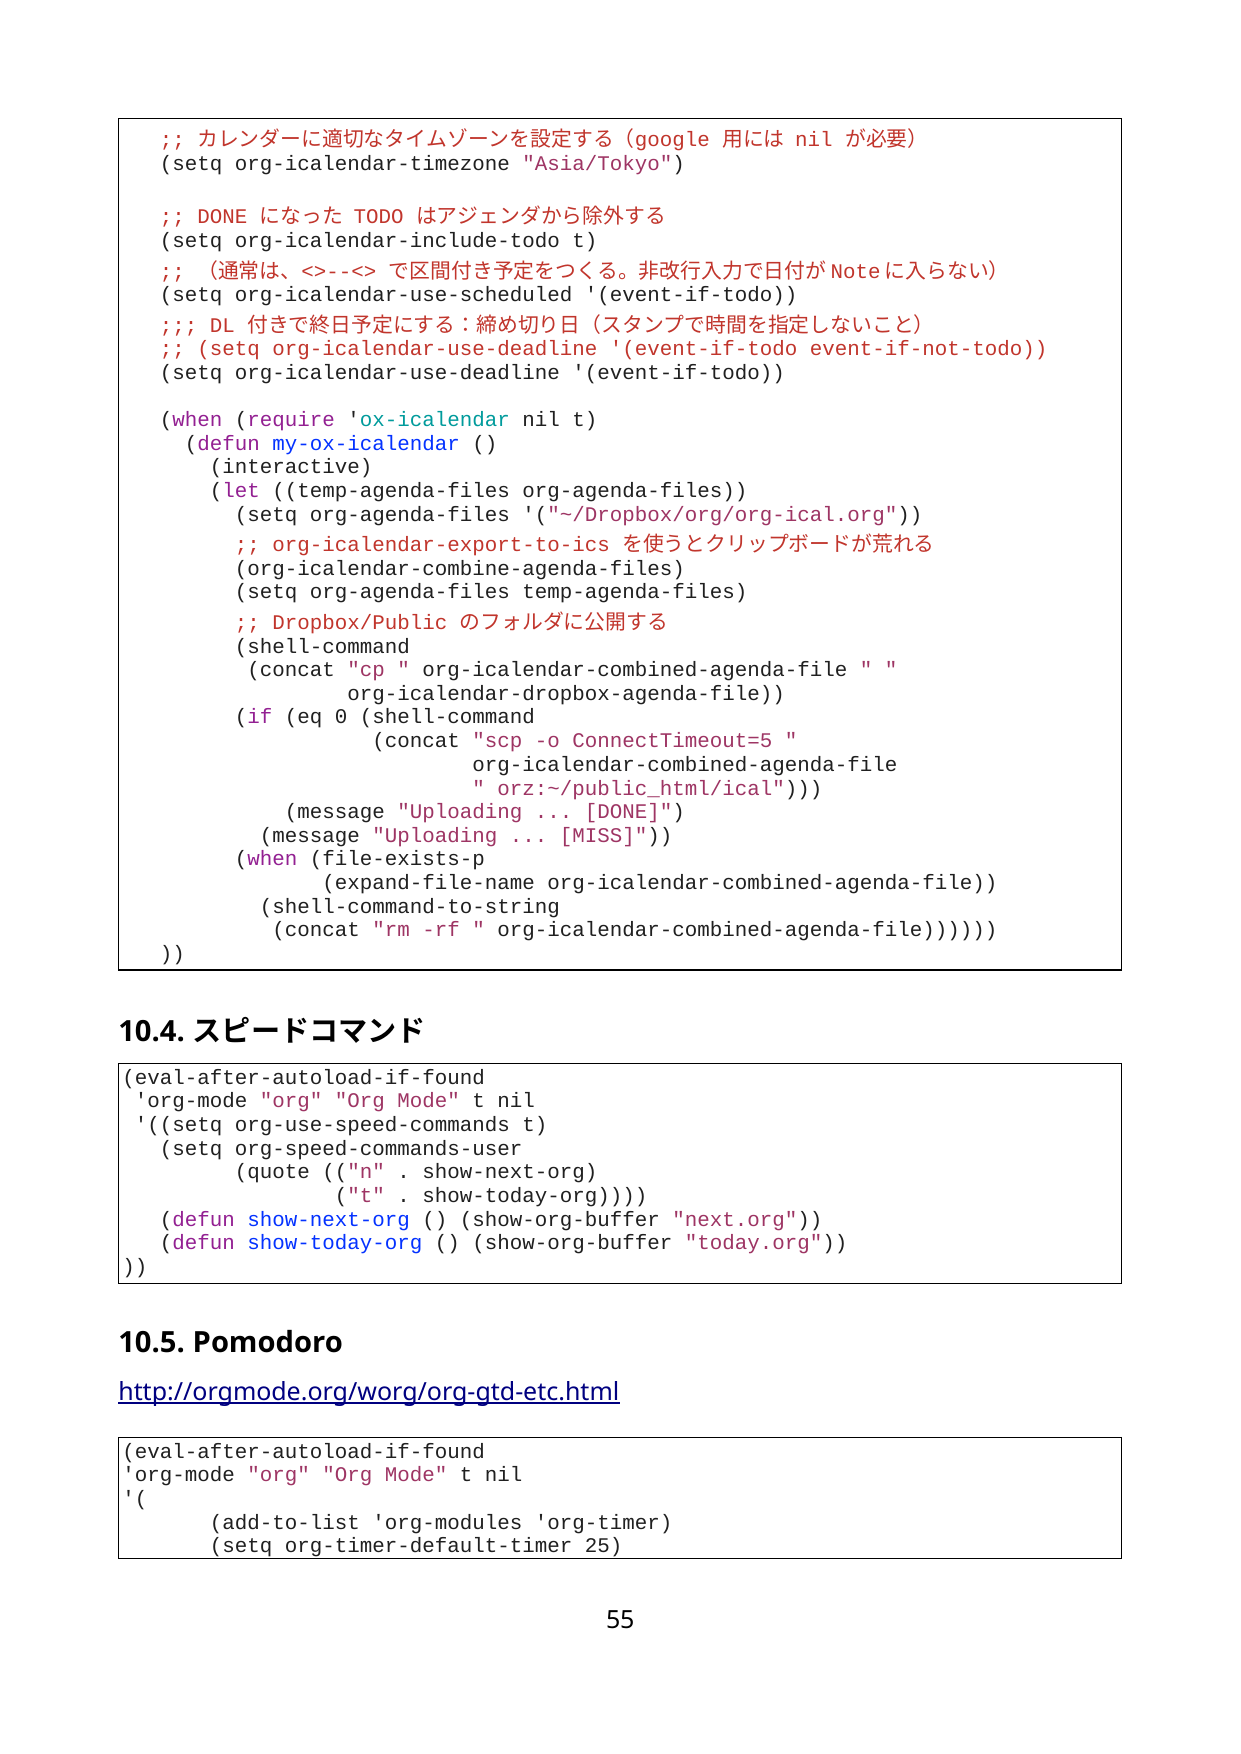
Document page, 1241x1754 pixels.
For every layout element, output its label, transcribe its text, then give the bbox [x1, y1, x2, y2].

text (defun show-today-org () (show-org-buffer "today.org")) [119, 1228, 1121, 1252]
text (setq org-icalendar-include-todo t) [119, 226, 1121, 250]
text (when (require 'ox-icalendar nil t) [119, 405, 1121, 429]
text (setq org-icalendar-use-deadline '(event-if-todo)) [119, 358, 1121, 382]
text (setq org-agenda-files temp-agenda-files) [119, 578, 1121, 601]
text )) [119, 939, 1121, 969]
text (defun my-ox-icalendar () [119, 429, 1121, 453]
text ;; カレンダーに適切なタイムゾーンを設定する（google 用には nil が必要） [119, 119, 1121, 148]
text )) [119, 1252, 1121, 1283]
text (concat "scp -o ConnectTimeout=5 " [119, 726, 1121, 750]
subtitle Pomodoro [118, 1321, 1122, 1361]
text (let ((temp-agenda-files org-agenda-files)) [119, 476, 1121, 500]
text (when (file-exists-p [119, 844, 1121, 868]
text ;;; DL 付きで終日予定にする：締め切り日（スタンプで時間を指定しないこと） [119, 304, 1121, 334]
text (setq org-timer-default-timer 25) [119, 1531, 1121, 1558]
text 'org-mode "org" "Org Mode" t nil [119, 1087, 1121, 1110]
text '( [119, 1484, 1121, 1508]
text (message "Uploading ... [MISS]")) [119, 821, 1121, 844]
text (setq org-icalendar-use-scheduled '(event-if-todo)) [119, 280, 1121, 304]
text ;; (setq org-icalendar-use-deadline '(event-if-todo event-if-not-todo)) [119, 334, 1121, 358]
text (interactive) [119, 453, 1121, 476]
text (setq org-speed-commands-user [119, 1134, 1121, 1157]
text (concat "cp " org-icalendar-combined-agenda-file " " [119, 655, 1121, 679]
text (shell-command-to-string [119, 892, 1121, 915]
text (message "Uploading ... [DONE]") [119, 797, 1121, 821]
text (concat "rm -rf " org-icalendar-combined-agenda-file)))))) [119, 915, 1121, 939]
text ;; （通常は、<>--<> で区間付き予定をつくる。非改行入力で日付がNoteに入らない） [119, 250, 1121, 280]
text org-icalendar-dropbox-agenda-file)) [119, 679, 1121, 703]
text (quote (("n" . show-next-org) [119, 1157, 1121, 1181]
text (setq org-agenda-files '("~/Dropbox/org/org-ical.org")) [119, 500, 1121, 523]
text ("t" . show-today-org)))) [119, 1181, 1121, 1205]
text org-icalendar-combined-agenda-file [119, 750, 1121, 773]
text (setq org-icalendar-timezone "Asia/Tokyo") [119, 148, 1121, 172]
text (org-icalendar-combine-agenda-files) [119, 554, 1121, 578]
text " orz:~/public_html/ical"))) [119, 773, 1121, 797]
text (if (eq 0 (shell-command [119, 703, 1121, 726]
subtitle スピードコマンド [118, 1008, 1122, 1050]
text http://orgmode.org/worg/org-gtd-etc.html [118, 1373, 1122, 1407]
text (eval-after-autoload-if-found [119, 1438, 1121, 1460]
text ;; org-icalendar-export-to-ics を使うとクリップボードが荒れる [119, 523, 1121, 554]
text (shell-command [119, 632, 1121, 655]
text (eval-after-autoload-if-found [119, 1064, 1121, 1087]
text 'org-mode "org" "Org Mode" t nil [119, 1460, 1121, 1484]
text ;; Dropbox/Public のフォルダに公開する [119, 601, 1121, 632]
text ;; DONE になった TODO はアジェンダから除外する [119, 196, 1121, 226]
text (expand-file-name org-icalendar-combined-agenda-file)) [119, 868, 1121, 892]
text (defun show-next-org () (show-org-buffer "next.org")) [119, 1205, 1121, 1228]
text (add-to-list 'org-modules 'org-timer) [119, 1508, 1121, 1531]
text '((setq org-use-speed-commands t) [119, 1110, 1121, 1134]
